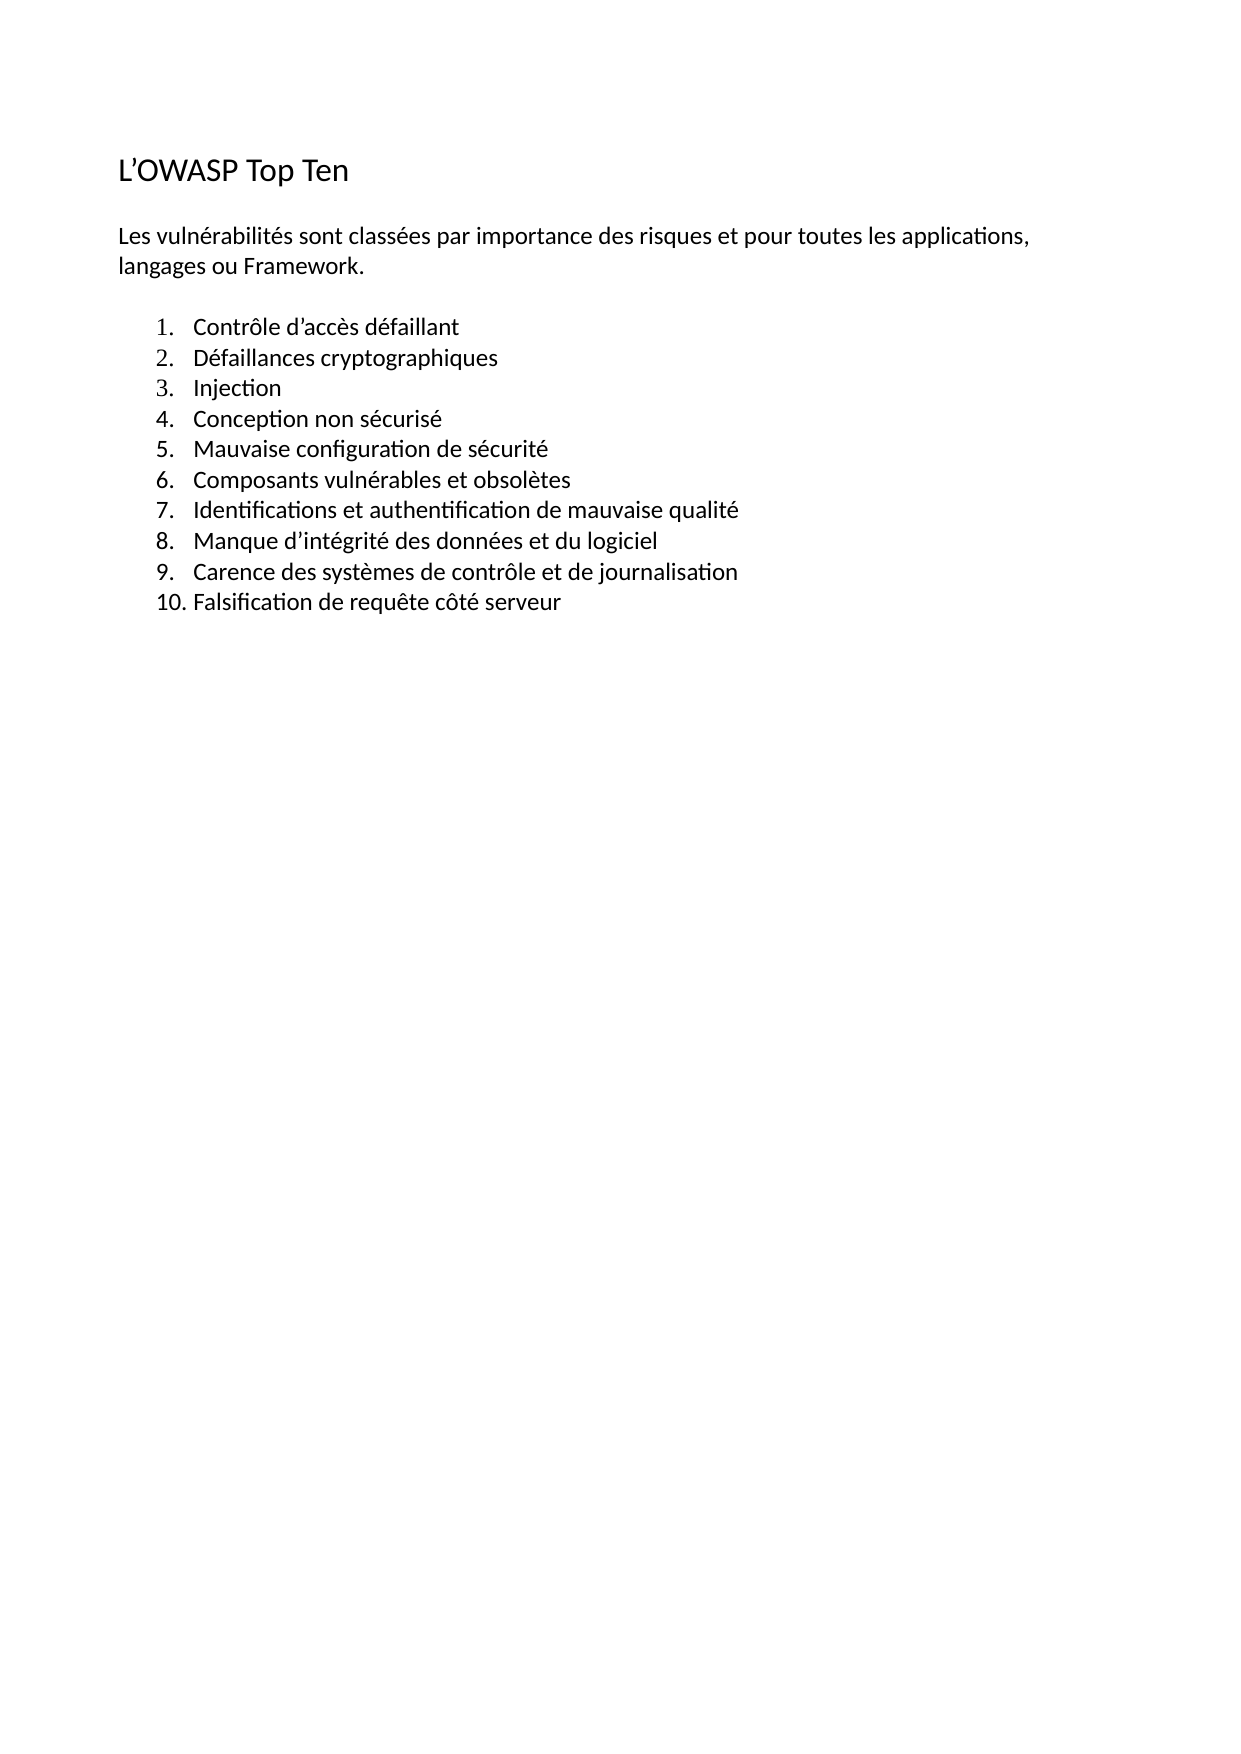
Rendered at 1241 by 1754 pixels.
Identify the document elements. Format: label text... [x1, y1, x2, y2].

list Injection [156, 372, 1122, 403]
list Falsification de requête côté serveur [156, 586, 1122, 617]
text Les vulnérabilités sont classées par importance des risques et pour toutes les applications, langages ou Framework. [118, 220, 1122, 281]
list Contrôle d’accès défaillant [156, 311, 1122, 342]
list Conception non sécurisé [156, 403, 1122, 433]
list Carence des systèmes de contrôle et de journalisation [156, 556, 1122, 586]
text L’OWASP Top Ten [118, 149, 1122, 189]
list Composants vulnérables et obsolètes [156, 464, 1122, 494]
list Défaillances cryptographiques [156, 342, 1122, 372]
list Identifications et authentification de mauvaise qualité [156, 494, 1122, 525]
list Manque d’intégrité des données et du logiciel [156, 525, 1122, 556]
list Mauvaise configuration de sécurité [156, 433, 1122, 464]
